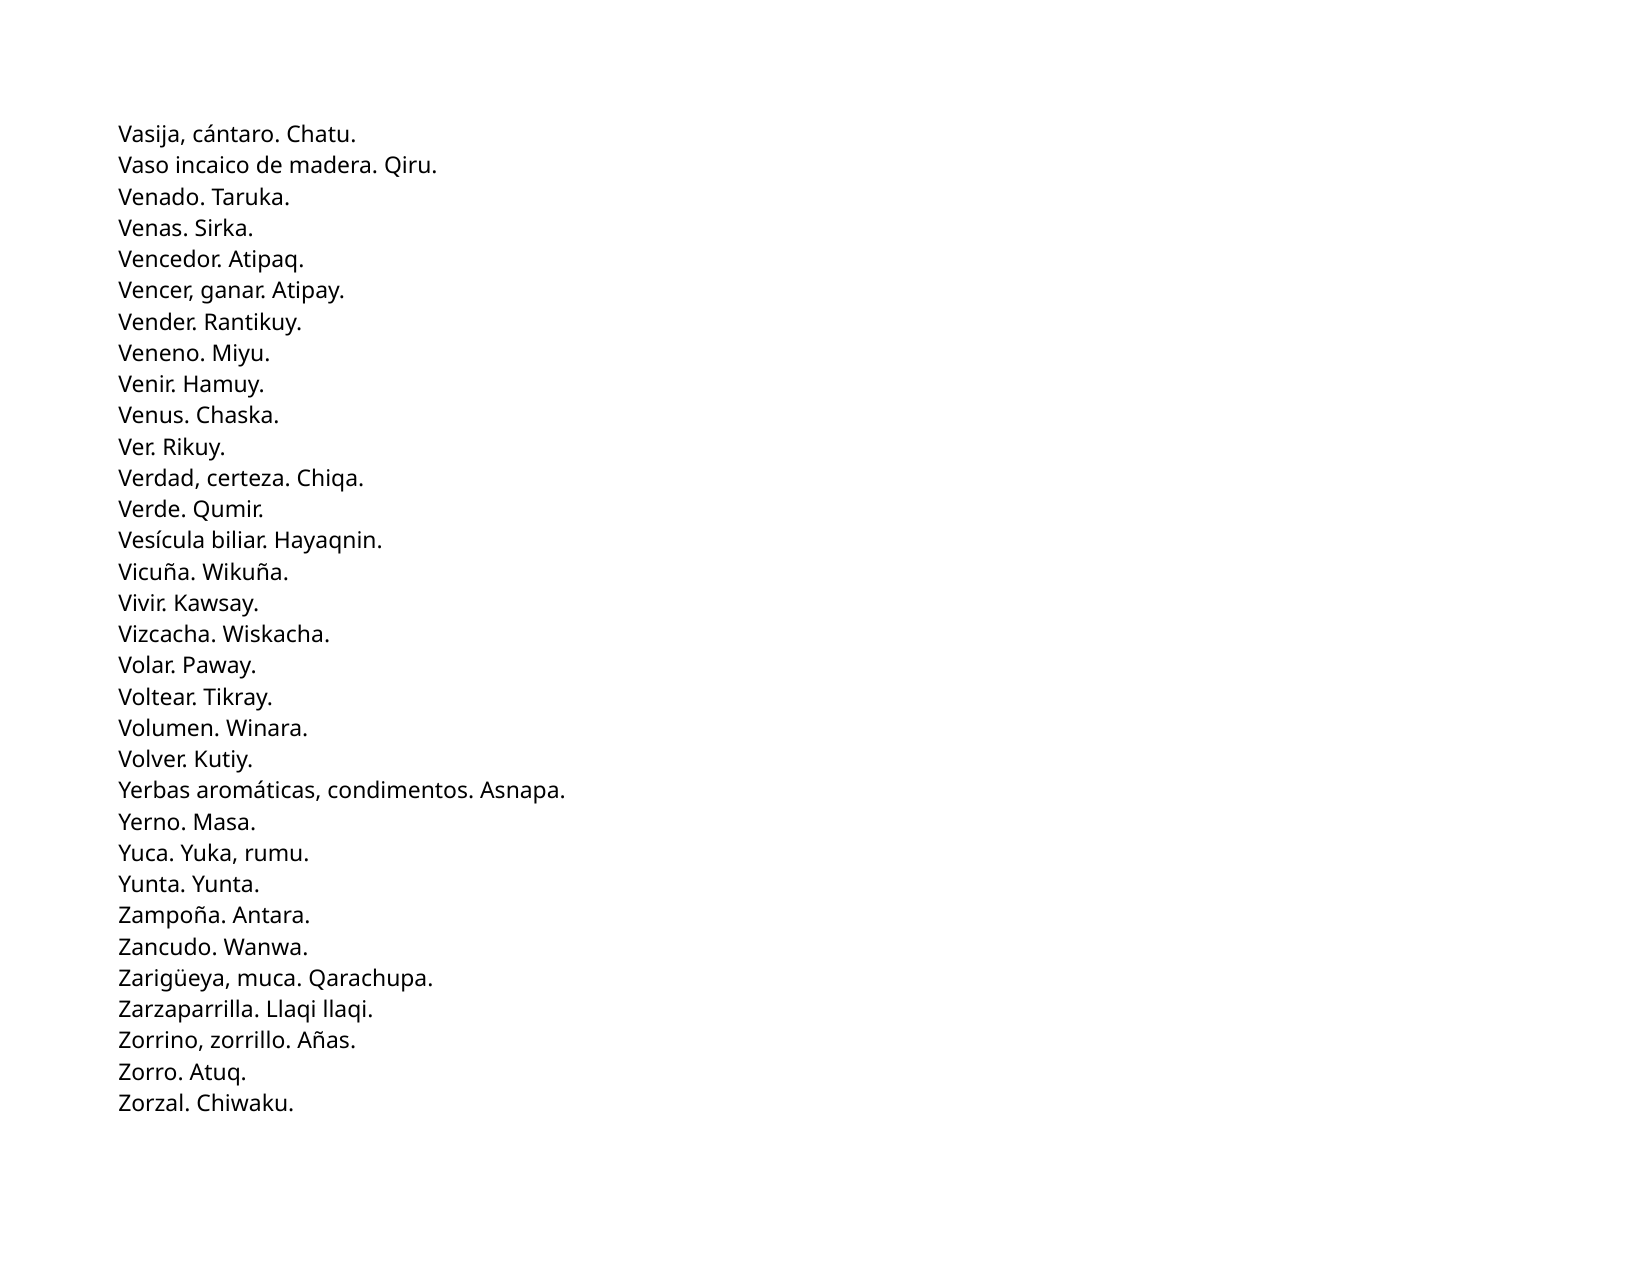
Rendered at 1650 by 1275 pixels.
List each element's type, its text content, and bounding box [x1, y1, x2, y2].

text Vaso incaico de madera. Qiru. [118, 149, 1532, 181]
text Vizcacha. Wiskacha. [118, 618, 1532, 649]
text Volver. Kutiy. [118, 743, 1532, 774]
text Volar. Paway. [118, 649, 1532, 681]
text Vender. Rantikuy. [118, 306, 1532, 337]
text Venado. Taruka. [118, 181, 1532, 212]
text Zarigüeya, muca. Qarachupa. [118, 962, 1532, 993]
text Zorzal. Chiwaku. [118, 1087, 1532, 1118]
text Zorrino, zorrillo. Añas. [118, 1024, 1532, 1056]
text Venir. Hamuy. [118, 368, 1532, 399]
text Zampoña. Antara. [118, 899, 1532, 931]
text Yunta. Yunta. [118, 868, 1532, 899]
text Zarzaparrilla. Llaqi llaqi. [118, 993, 1532, 1024]
text Voltear. Tikray. [118, 681, 1532, 712]
text Verdad, certeza. Chiqa. [118, 462, 1532, 493]
text Vencedor. Atipaq. [118, 243, 1532, 274]
text Venas. Sirka. [118, 212, 1532, 243]
text Vicuña. Wikuña. [118, 556, 1532, 587]
text Zancudo. Wanwa. [118, 931, 1532, 962]
text Venus. Chaska. [118, 399, 1532, 431]
text Zorro. Atuq. [118, 1056, 1532, 1087]
text Vivir. Kawsay. [118, 587, 1532, 618]
text Ver. Rikuy. [118, 431, 1532, 462]
text Vasija, cántaro. Chatu. [118, 118, 1532, 149]
text Yerno. Masa. [118, 806, 1532, 837]
text Veneno. Miyu. [118, 337, 1532, 368]
text Yerbas aromáticas, condimentos. Asnapa. [118, 774, 1532, 806]
text Vencer, ganar. Atipay. [118, 274, 1532, 306]
text Yuca. Yuka, rumu. [118, 837, 1532, 868]
text Volumen. Winara. [118, 712, 1532, 743]
text Vesícula biliar. Hayaqnin. [118, 524, 1532, 556]
text Verde. Qumir. [118, 493, 1532, 524]
